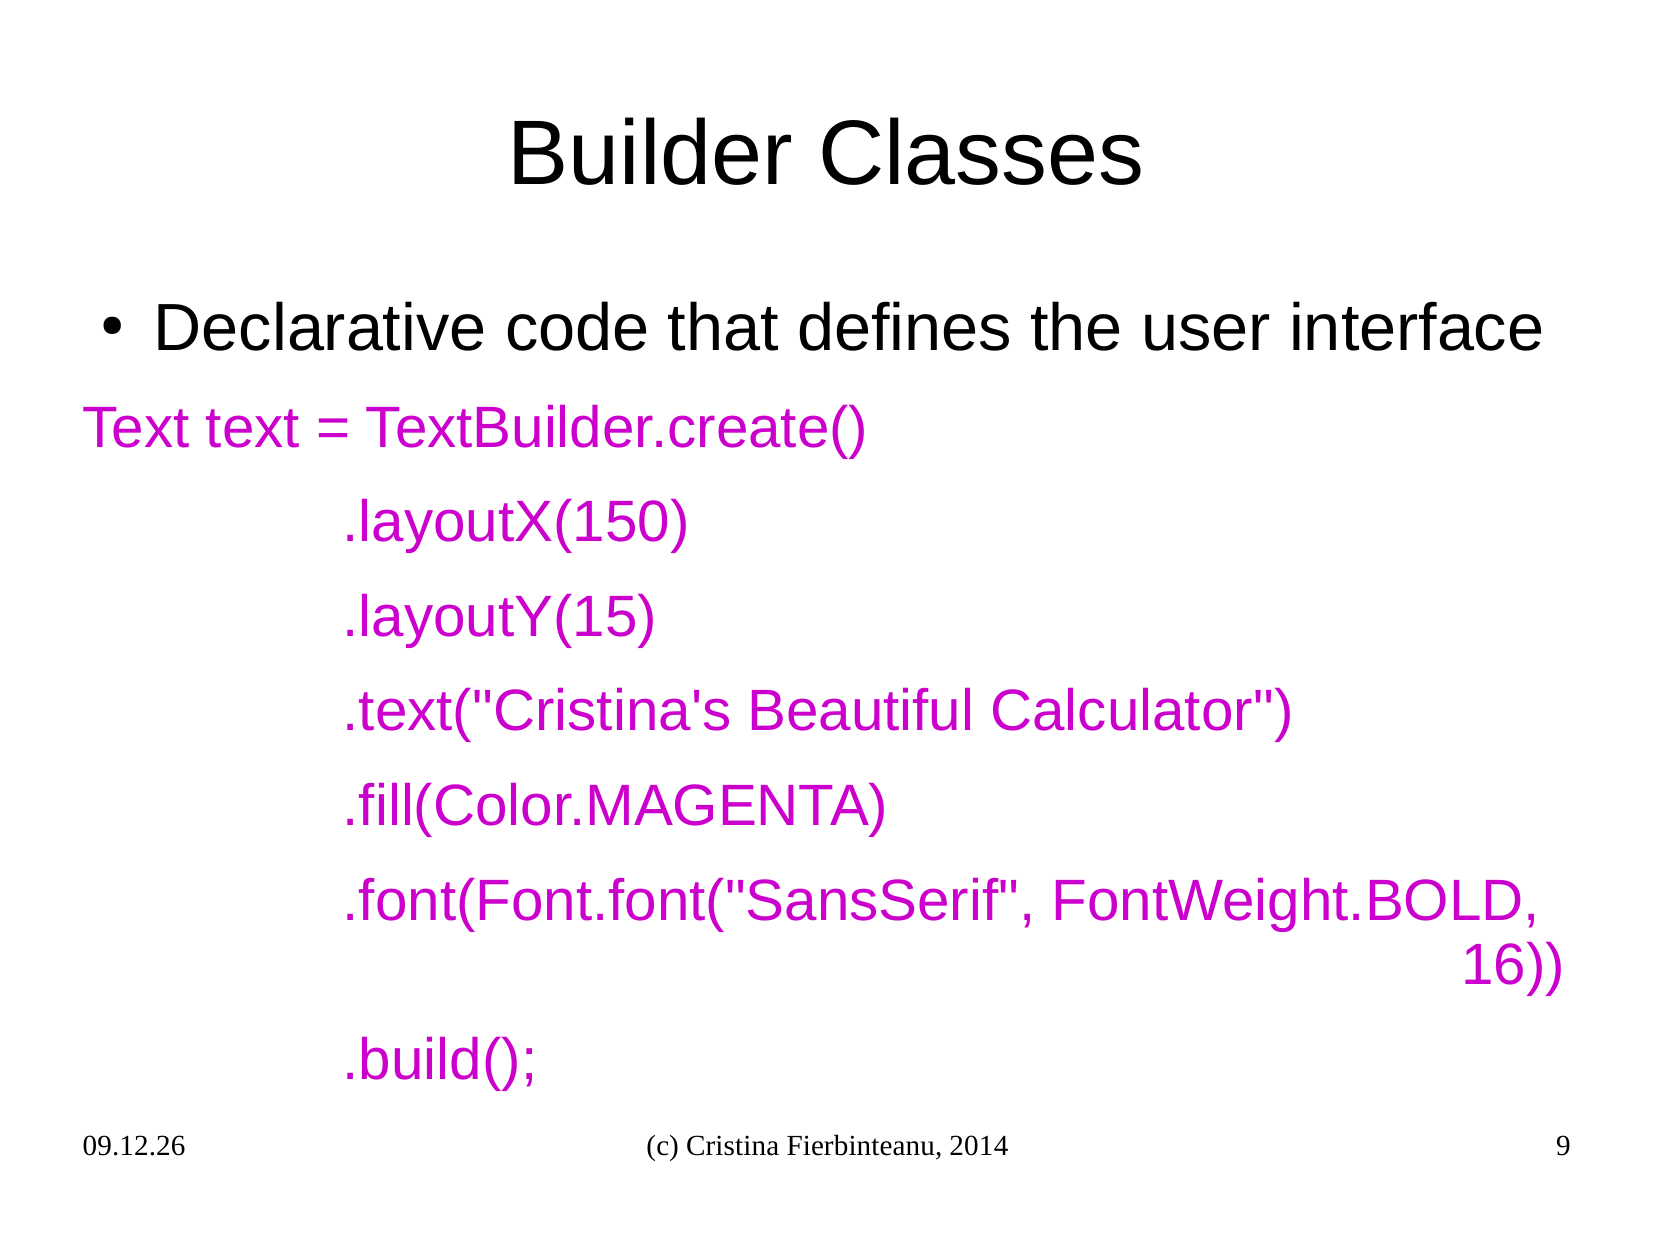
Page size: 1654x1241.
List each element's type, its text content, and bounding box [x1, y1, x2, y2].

title Builder Classes [82, 49, 1571, 257]
list Declarative code that defines the user interface Text text = TextBuilder.create() .layoutX(150) .layoutY(15) .text("Cristina's Beautiful Calculator") .fill(Color.MAGENTA) .font(Font.font("SansSerif", FontWeight.BOLD, 16)) .build(); [82, 290, 1571, 1109]
